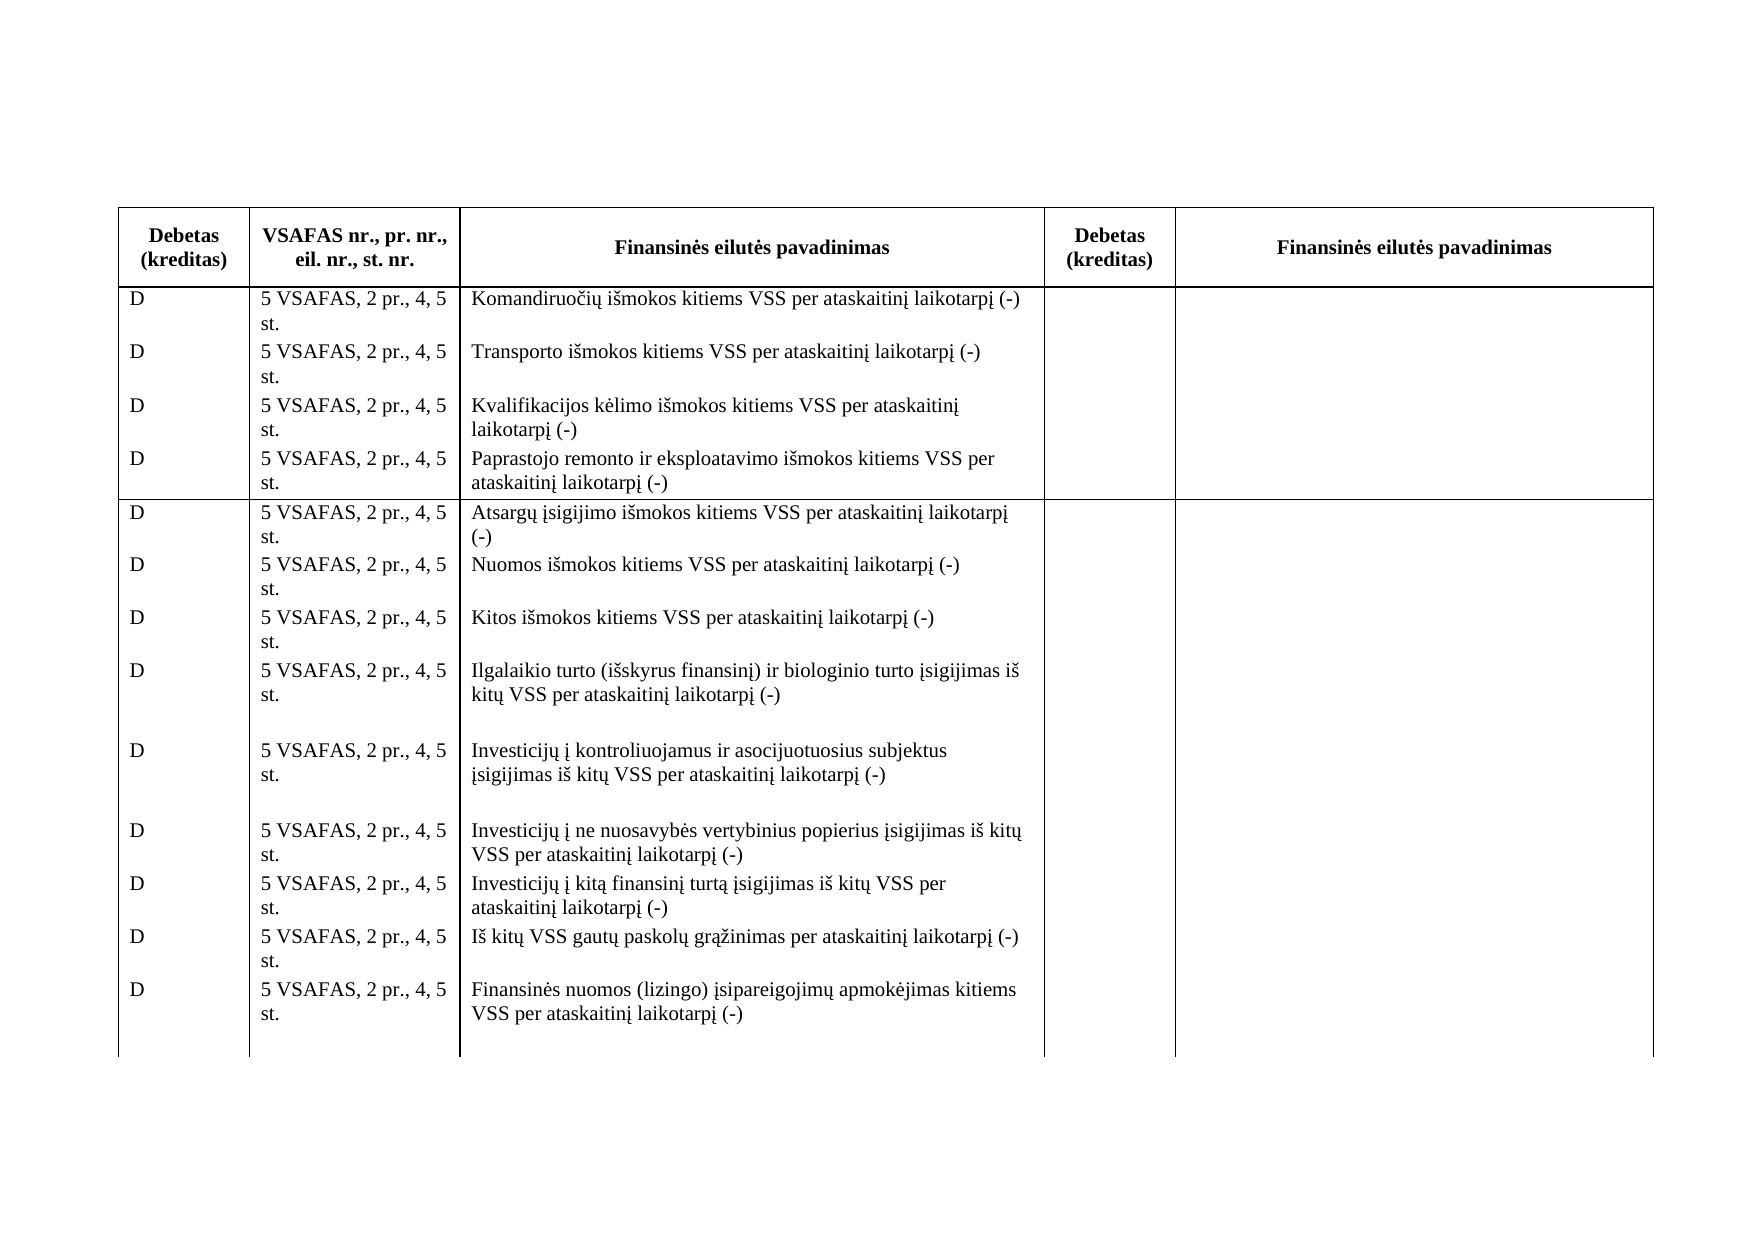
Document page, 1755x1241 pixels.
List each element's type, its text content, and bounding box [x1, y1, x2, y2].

table_cell [1045, 552, 1175, 605]
table_header VSAFAS nr., pr. nr., eil. nr., st. nr. [250, 208, 459, 286]
table_cell Investicijų į ne nuosavybės vertybinius popierius įsigijimas iš kitų VSS per ataskaitinį laikotarpį (-) [461, 818, 1044, 871]
table_cell D [119, 393, 249, 446]
table_cell [1045, 818, 1175, 871]
table_cell [1176, 871, 1653, 924]
table_cell 5 VSAFAS, 2 pr., 4, 5 st. [250, 871, 459, 924]
table_cell D [119, 446, 249, 499]
table_cell Transporto išmokos kitiems VSS per ataskaitinį laikotarpį (-) [461, 340, 1044, 393]
table_cell 5 VSAFAS, 2 pr., 4, 5 st. [250, 288, 459, 339]
table_header Finansinės eilutės pavadinimas [461, 208, 1044, 286]
table_cell [1045, 871, 1175, 924]
table_cell [1176, 658, 1653, 738]
table_cell [1045, 500, 1175, 552]
table_cell D [119, 871, 249, 924]
table_cell [1176, 446, 1653, 499]
table_cell [1045, 288, 1175, 339]
table_cell [1045, 605, 1175, 658]
table_cell D [119, 340, 249, 393]
table_cell [1176, 340, 1653, 393]
table_cell D [119, 552, 249, 605]
table_cell Nuomos išmokos kitiems VSS per ataskaitinį laikotarpį (-) [461, 552, 1044, 605]
table_header Debetas (kreditas) [119, 208, 249, 286]
table_cell [1045, 977, 1175, 1057]
table_cell Investicijų į kitą finansinį turtą įsigijimas iš kitų VSS per ataskaitinį laikotarpį (-) [461, 871, 1044, 924]
table_cell D [119, 924, 249, 977]
table_cell 5 VSAFAS, 2 pr., 4, 5 st. [250, 818, 459, 871]
table_cell 5 VSAFAS, 2 pr., 4, 5 st. [250, 500, 459, 552]
table_cell [1176, 288, 1653, 339]
table_cell Atsargų įsigijimo išmokos kitiems VSS per ataskaitinį laikotarpį (-) [461, 500, 1044, 552]
table_cell D [119, 288, 249, 339]
table_cell D [119, 605, 249, 658]
table_cell 5 VSAFAS, 2 pr., 4, 5 st. [250, 605, 459, 658]
table_cell [1045, 658, 1175, 738]
table_cell [1176, 605, 1653, 658]
table_cell 5 VSAFAS, 2 pr., 4, 5 st. [250, 552, 459, 605]
table_cell Ilgalaikio turto (išskyrus finansinį) ir biologinio turto įsigijimas iš kitų VSS per ataskaitinį laikotarpį (-) [461, 658, 1044, 738]
table_cell [1176, 977, 1653, 1057]
table_cell 5 VSAFAS, 2 pr., 4, 5 st. [250, 738, 459, 818]
table_cell D [119, 658, 249, 738]
table_cell D [119, 818, 249, 871]
table_cell [1176, 924, 1653, 977]
table_cell [1176, 552, 1653, 605]
table_cell 5 VSAFAS, 2 pr., 4, 5 st. [250, 658, 459, 738]
table_cell Kitos išmokos kitiems VSS per ataskaitinį laikotarpį (-) [461, 605, 1044, 658]
table_header Finansinės eilutės pavadinimas [1176, 208, 1653, 286]
table_cell 5 VSAFAS, 2 pr., 4, 5 st. [250, 446, 459, 499]
table_cell D [119, 977, 249, 1057]
table_cell [1176, 738, 1653, 818]
table_cell Paprastojo remonto ir eksploatavimo išmokos kitiems VSS per ataskaitinį laikotarpį (-) [461, 446, 1044, 499]
table_cell 5 VSAFAS, 2 pr., 4, 5 st. [250, 924, 459, 977]
table_cell [1045, 393, 1175, 446]
table_cell 5 VSAFAS, 2 pr., 4, 5 st. [250, 340, 459, 393]
table_cell 5 VSAFAS, 2 pr., 4, 5 st. [250, 393, 459, 446]
table_cell [1045, 340, 1175, 393]
table_cell D [119, 500, 249, 552]
table_cell Investicijų į kontroliuojamus ir asocijuotuosius subjektus įsigijimas iš kitų VSS per ataskaitinį laikotarpį (-) [461, 738, 1044, 818]
table_cell [1176, 393, 1653, 446]
table_header Debetas (kreditas) [1045, 208, 1175, 286]
table_cell Kvalifikacijos kėlimo išmokos kitiems VSS per ataskaitinį laikotarpį (-) [461, 393, 1044, 446]
table_cell [1045, 924, 1175, 977]
table_cell [1176, 500, 1653, 552]
table_cell Finansinės nuomos (lizingo) įsipareigojimų apmokėjimas kitiems VSS per ataskaitinį laikotarpį (-) [461, 977, 1044, 1057]
table_cell [1045, 738, 1175, 818]
table_cell 5 VSAFAS, 2 pr., 4, 5 st. [250, 977, 459, 1057]
table_cell Komandiruočių išmokos kitiems VSS per ataskaitinį laikotarpį (-) [461, 288, 1044, 339]
table_cell Iš kitų VSS gautų paskolų grąžinimas per ataskaitinį laikotarpį (-) [461, 924, 1044, 977]
table_cell [1176, 818, 1653, 871]
table_cell D [119, 738, 249, 818]
table_cell [1045, 446, 1175, 499]
